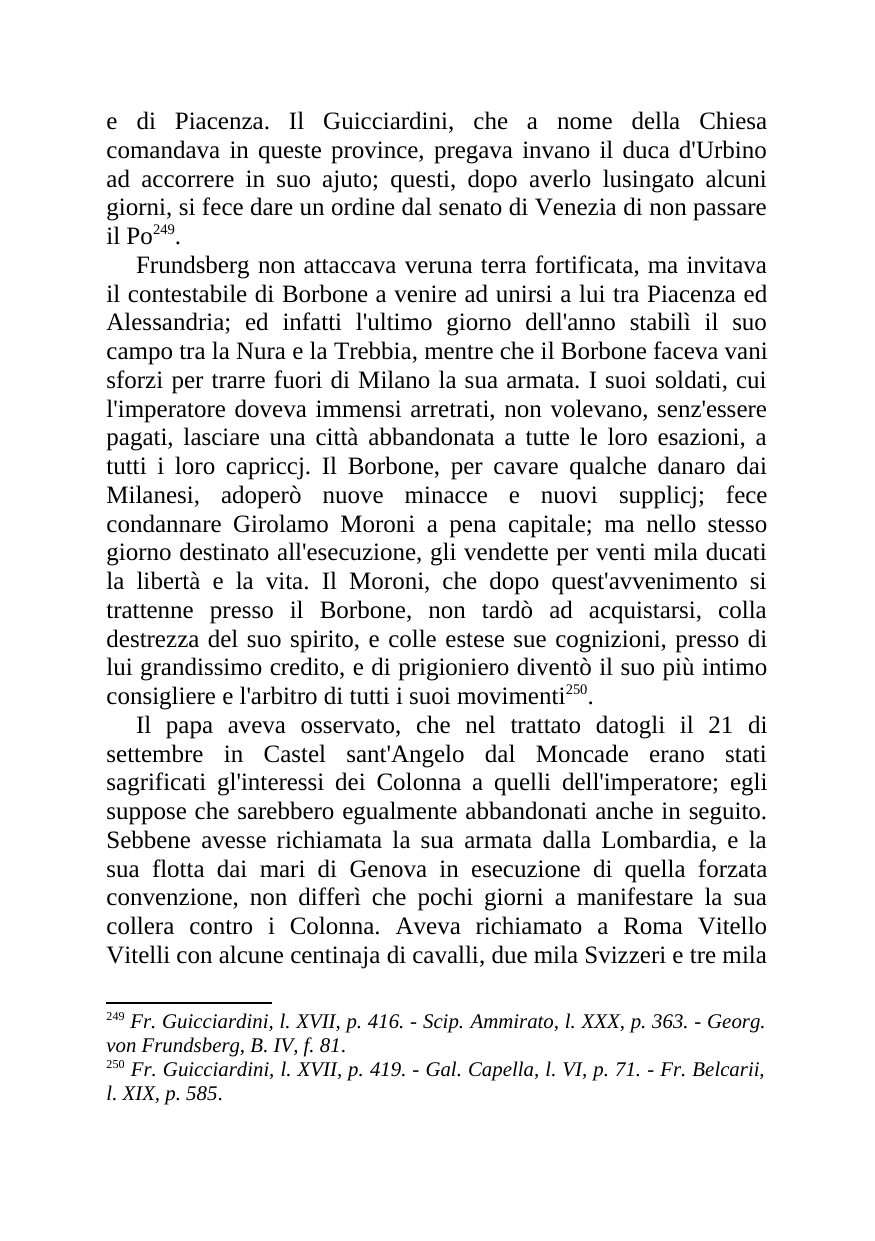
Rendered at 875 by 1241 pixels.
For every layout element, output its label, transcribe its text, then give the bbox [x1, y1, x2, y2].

text Fr. Guicciardini, l. XVII, p. 416. - Scip. Ammirato, l. XXX, p. 363. - Georg. von Frundsberg, B. IV, f. 81. [106, 1009, 768, 1057]
text Il papa aveva osservato, che nel trattato datogli il 21 di settembre in Castel sant'Angelo dal Moncade erano stati sagrificati gl'interessi dei Colonna a quelli dell'imperatore; egli suppose che sarebbero egualmente abbandonati anche in seguito. Sebbene avesse richiamata la sua armata dalla Lombardia, e la sua flotta dai mari di Genova in esecuzione di quella forzata convenzione, non differì che pochi giorni a manifestare la sua collera contro i Colonna. Aveva richiamato a Roma Vitello Vitelli con alcune centinaja di cavalli, due mila Svizzeri e tre mila [106, 710, 768, 969]
text Frundsberg non attaccava veruna terra fortificata, ma invitava il contestabile di Borbone a venire ad unirsi a lui tra Piacenza ed Alessandria; ed infatti l'ultimo giorno dell'anno stabilì il suo campo tra la Nura e la Trebbia, mentre che il Borbone faceva vani sforzi per trarre fuori di Milano la sua armata. I suoi soldati, cui l'imperatore doveva immensi arretrati, non volevano, senz'essere pagati, lasciare una città abbandonata a tutte le loro esazioni, a tutti i loro capriccj. Il Borbone, per cavare qualche danaro dai Milanesi, adoperò nuove minacce e nuovi supplicj; fece condannare Girolamo Moroni a pena capitale; ma nello stesso giorno destinato all'esecuzione, gli vendette per venti mila ducati la libertà e la vita. Il Moroni, che dopo quest'avvenimento si trattenne presso il Borbone, non tardò ad acquistarsi, colla destrezza del suo spirito, e colle estese sue cognizioni, presso di lui grandissimo credito, e di prigioniero diventò il suo più intimo consigliere e l'arbitro di tutti i suoi movimenti. [106, 250, 768, 710]
text e di Piacenza. Il Guicciardini, che a nome della Chiesa comandava in queste province, pregava invano il duca d'Urbino ad accorrere in suo ajuto; questi, dopo averlo lusingato alcuni giorni, si fece dare un ordine dal senato di Venezia di non passare il Po. [106, 106, 768, 250]
text Fr. Guicciardini, l. XVII, p. 419. - Gal. Capella, l. VI, p. 71. - Fr. Belcarii, l. XIX, p. 585. [106, 1057, 768, 1105]
